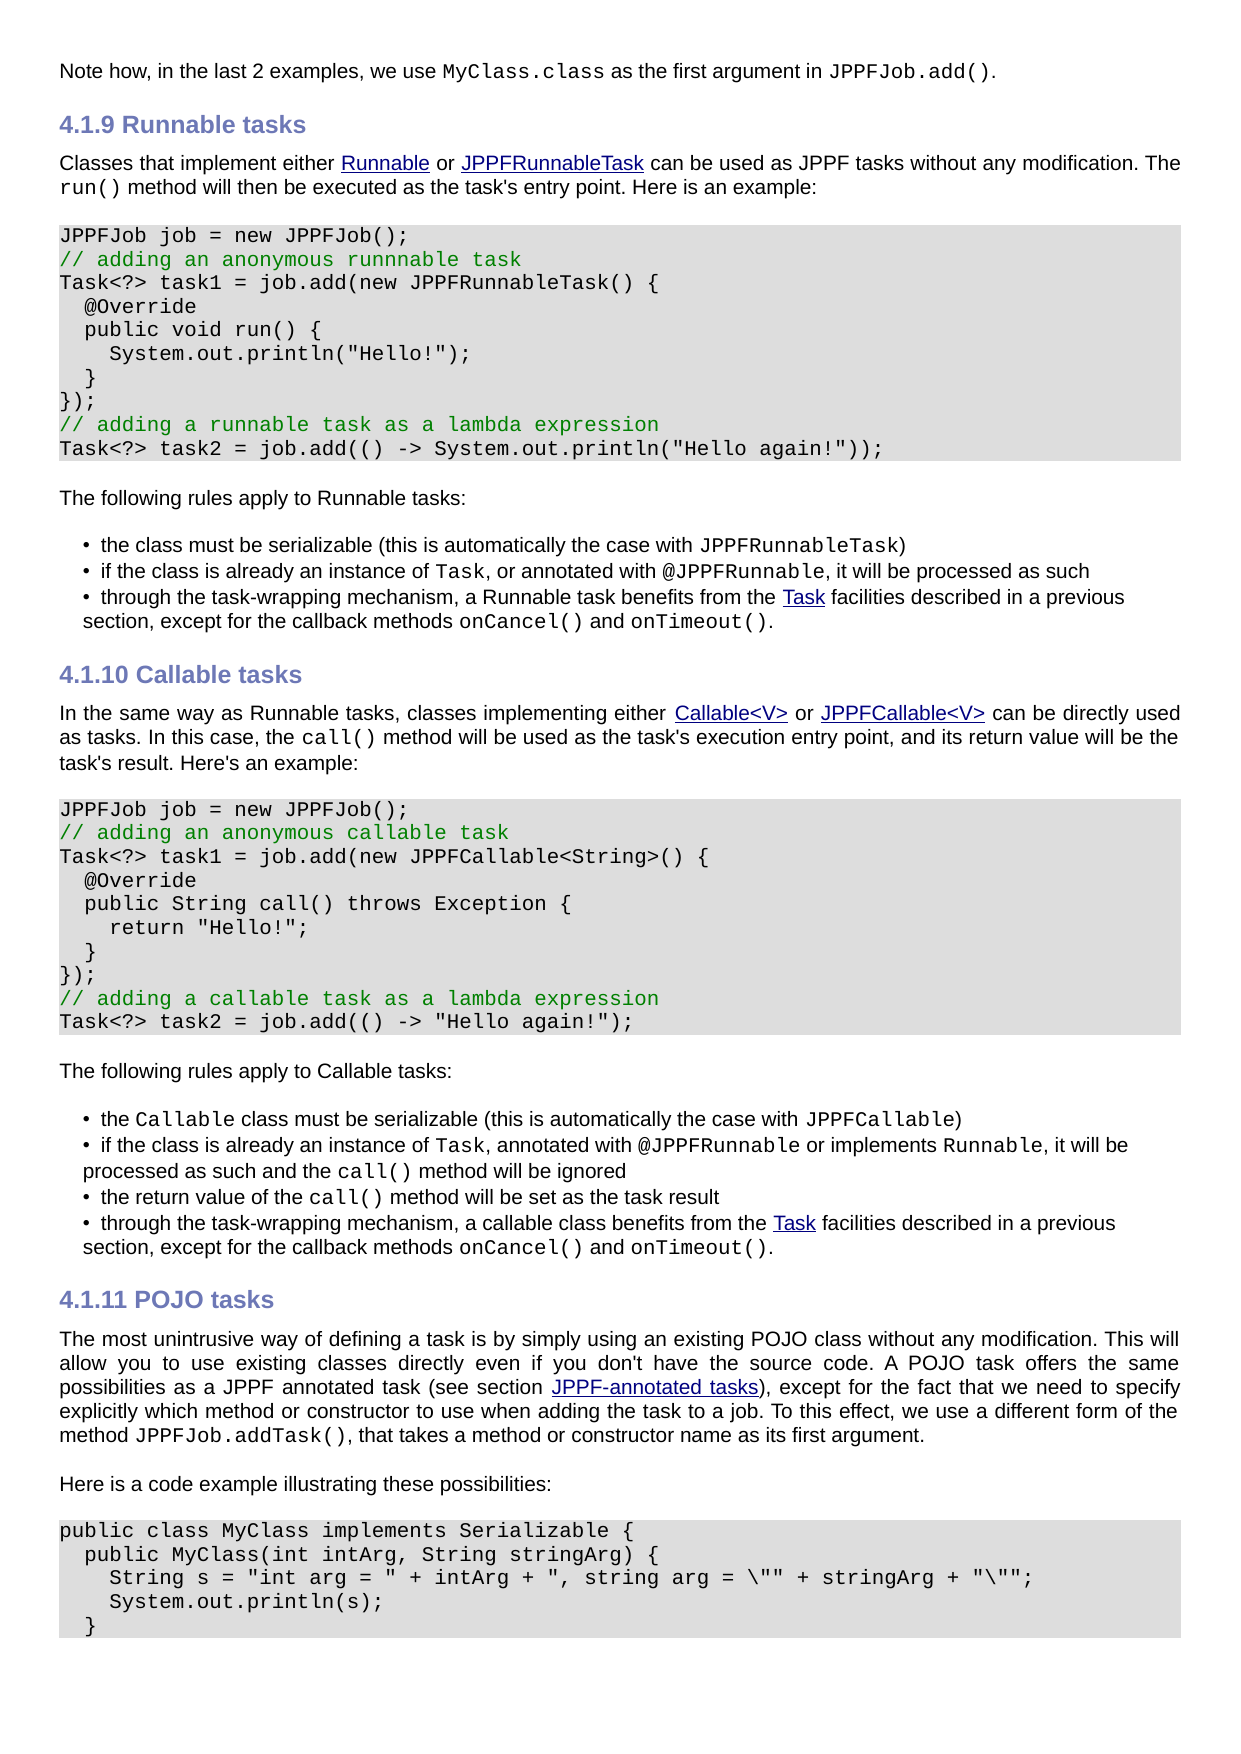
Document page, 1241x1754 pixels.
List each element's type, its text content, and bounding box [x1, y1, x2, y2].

list the Callable class must be serializable (this is automatically the case with JPPFCallable) [83, 1107, 1181, 1133]
text The following rules apply to Callable tasks: [59, 1059, 1181, 1083]
list the return value of the call() method will be set as the task result [83, 1184, 1181, 1210]
text System.out.println("Hello!"); [59, 343, 1181, 367]
text System.out.println(s); [59, 1591, 1181, 1615]
text } [59, 367, 1181, 390]
text }); [59, 390, 1181, 414]
text } [59, 941, 1181, 964]
text public MyClass(int intArg, String stringArg) { [59, 1544, 1181, 1567]
text }); [59, 964, 1181, 988]
text The most unintrusive way of defining a task is by simply using an existing POJO class without any modification. This will allow you to use existing classes directly even if you don't have the source code. A POJO task offers the same possibilities as a JPPF annotated task (see section JPPF-annotated tasks), except for the fact that we need to specify explicitly which method or constructor to use when adding the task to a job. To this effect, we use a different form of the method JPPFJob.addTask(), that takes a method or constructor name as its first argument. [59, 1327, 1181, 1448]
text Classes that implement either Runnable or JPPFRunnableTask can be used as JPPF tasks without any modification. The run() method will then be executed as the task's entry point. Here is an example: [59, 151, 1181, 201]
list if the class is already an instance of Task, or annotated with @JPPFRunnable, it will be processed as such [83, 559, 1181, 585]
text JPPFJob job = new JPPFJob(); [59, 225, 1181, 248]
list through the task-wrapping mechanism, a Runnable task benefits from the Task facilities described in a previous section, except for the callback methods onCancel() and onTimeout(). [83, 585, 1181, 635]
text String s = "int arg = " + intArg + ", string arg = \"" + stringArg + "\""; [59, 1567, 1181, 1591]
subtitle Runnable tasks [59, 110, 1181, 139]
text return "Hello!"; [59, 917, 1181, 941]
text The following rules apply to Runnable tasks: [59, 485, 1181, 509]
subtitle Callable tasks [59, 660, 1181, 688]
text // adding a runnable task as a lambda expression [59, 414, 1181, 438]
list the class must be serializable (this is automatically the case with JPPFRunnableTask) [83, 533, 1181, 559]
text @Override [59, 296, 1181, 319]
text public void run() { [59, 319, 1181, 343]
text Note how, in the last 2 examples, we use MyClass.class as the first argument in JPPFJob.add(). [59, 59, 1181, 85]
text @Override [59, 870, 1181, 893]
text Task<?> task1 = job.add(new JPPFRunnableTask() { [59, 272, 1181, 296]
text Task<?> task2 = job.add(() -> "Hello again!"); [59, 1012, 1181, 1035]
text // adding a callable task as a lambda expression [59, 988, 1181, 1012]
text Task<?> task2 = job.add(() -> System.out.println("Hello again!")); [59, 438, 1181, 461]
text Task<?> task1 = job.add(new JPPFCallable<String>() { [59, 846, 1181, 870]
text In the same way as Runnable tasks, classes implementing either Callable<V> or JPPFCallable<V> can be directly used as tasks. In this case, the call() method will be used as the task's execution entry point, and its return value will be the task's result. Here's an example: [59, 701, 1181, 775]
text } [59, 1615, 1181, 1638]
text // adding an anonymous runnnable task [59, 248, 1181, 272]
text public class MyClass implements Serializable { [59, 1520, 1181, 1544]
list through the task-wrapping mechanism, a callable class benefits from the Task facilities described in a previous section, except for the callback methods onCancel() and onTimeout(). [83, 1210, 1181, 1260]
list if the class is already an instance of Task, annotated with @JPPFRunnable or implements Runnable, it will be processed as such and the call() method will be ignored [83, 1133, 1181, 1184]
text // adding an anonymous callable task [59, 822, 1181, 846]
text Here is a code example illustrating these possibilities: [59, 1472, 1181, 1496]
subtitle POJO tasks [59, 1285, 1181, 1314]
text public String call() throws Exception { [59, 893, 1181, 917]
text JPPFJob job = new JPPFJob(); [59, 799, 1181, 822]
